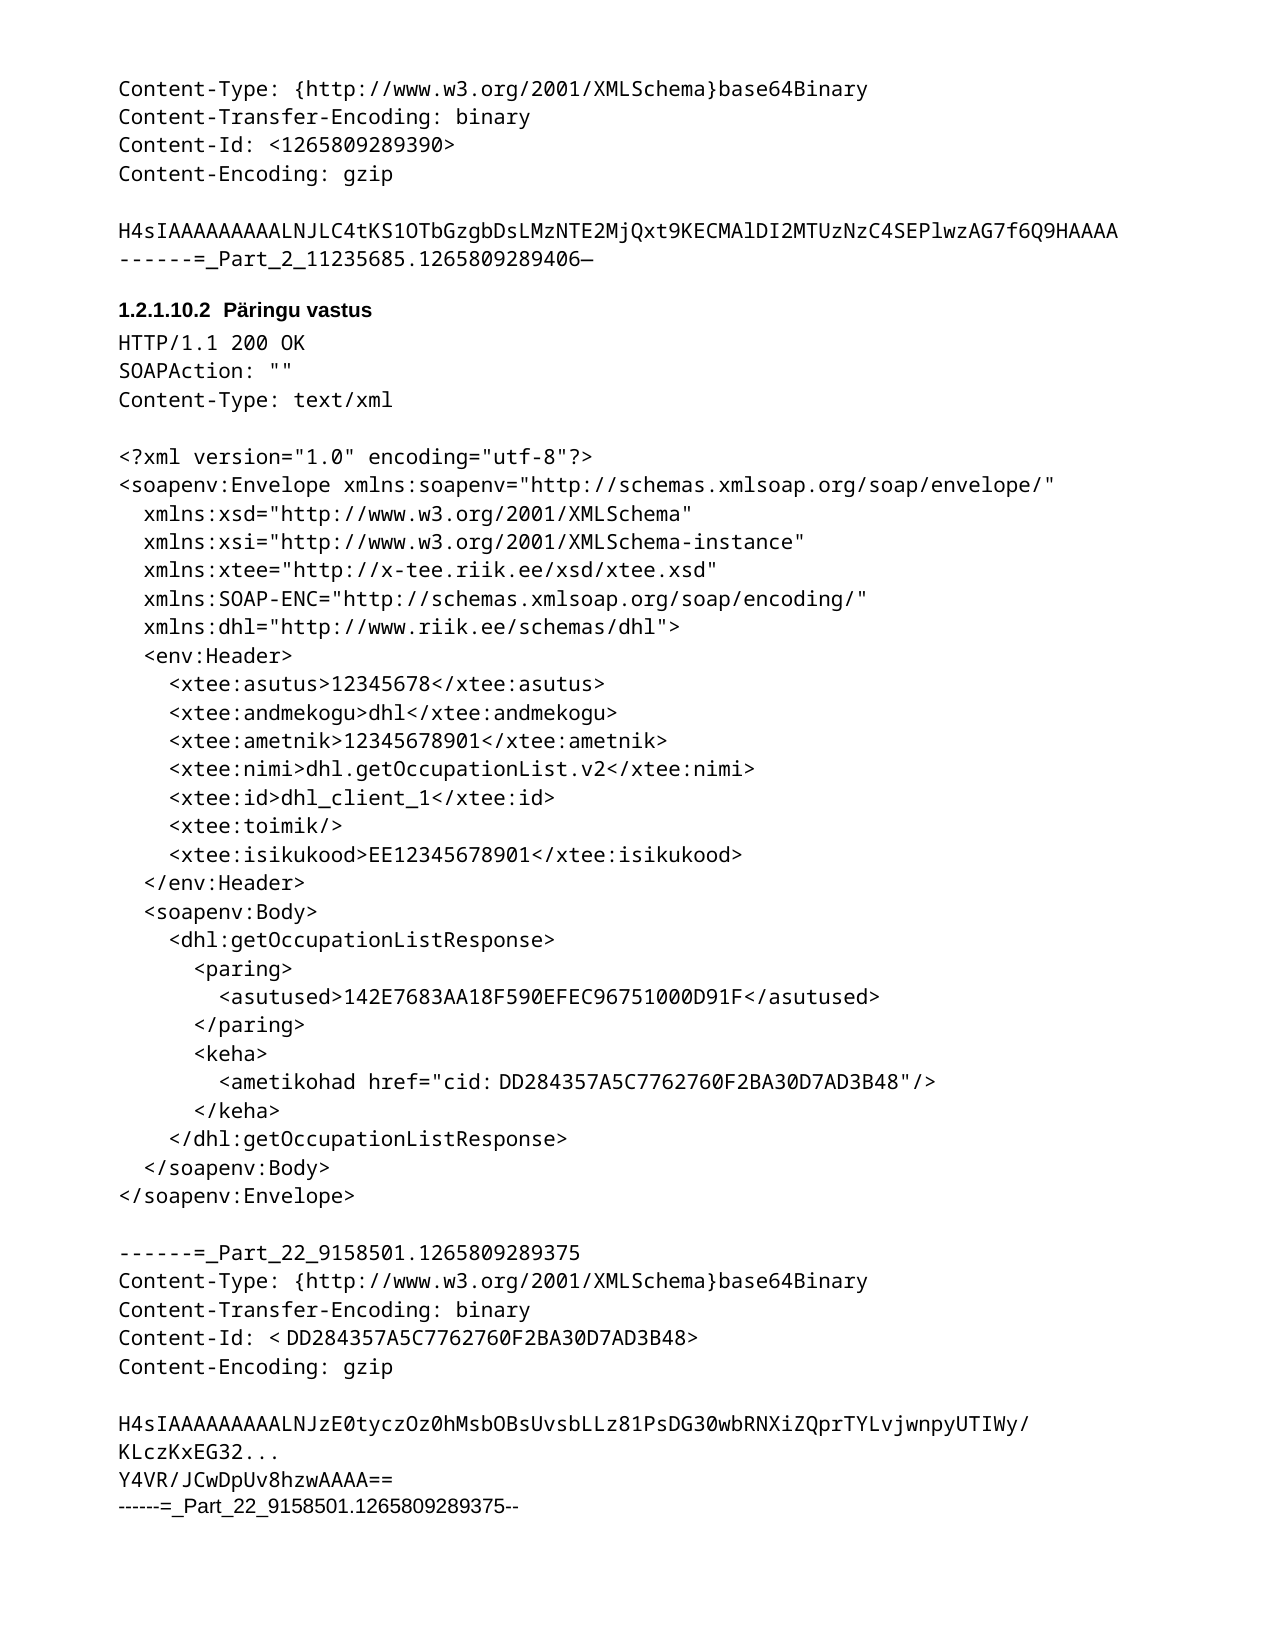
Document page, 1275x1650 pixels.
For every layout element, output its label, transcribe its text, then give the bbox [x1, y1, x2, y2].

text HTTP/1.1 200 OK [118, 328, 1157, 356]
text H4sIAAAAAAAAALNJzE0tyczOz0hMsbOBsUvsbLLz81PsDG30wbRNXiZQprTYLvjwnpyUTIWy/KLczKxEG32... [118, 1409, 1157, 1466]
text Content-Type: {http://www.w3.org/2001/XMLSchema}base64Binary [118, 74, 1157, 102]
text <keha> [118, 1039, 1157, 1067]
text Content-Type: text/xml [118, 385, 1157, 413]
text Content-Id: <1265809289390> [118, 131, 1157, 159]
text <env:Header> [118, 641, 1157, 669]
text H4sIAAAAAAAAALNJLC4tKS1OTbGzgbDsLMzNTE2MjQxt9KECMAlDI2MTUzNzC4SEPlwzAG7f6Q9HAAAA [118, 216, 1157, 244]
text <xtee:toimik/> [118, 811, 1157, 840]
text <ametikohad href="cid: DD284357A5C7762760F2BA30D7AD3B48"/> [118, 1067, 1157, 1096]
text Content-Type: {http://www.w3.org/2001/XMLSchema}base64Binary [118, 1266, 1157, 1295]
text <xtee:ametnik>12345678901</xtee:ametnik> [118, 726, 1157, 754]
text </paring> [118, 1011, 1157, 1039]
text <dhl:getOccupationListResponse> [118, 925, 1157, 954]
text <xtee:asutus>12345678</xtee:asutus> [118, 669, 1157, 698]
text Content-Encoding: gzip [118, 159, 1157, 187]
text <xtee:isikukood>EE12345678901</xtee:isikukood> [118, 840, 1157, 868]
text xmlns:SOAP-ENC="http://schemas.xmlsoap.org/soap/encoding/" [118, 584, 1157, 612]
text <xtee:id>dhl_client_1</xtee:id> [118, 783, 1157, 811]
text ------=_Part_2_11235685.1265809289406— [118, 244, 1157, 273]
text <?xml version="1.0" encoding="utf-8"?> [118, 442, 1157, 470]
text </keha> [118, 1096, 1157, 1124]
text SOAPAction: "" [118, 356, 1157, 385]
text Y4VR/JCwDpUv8hzwAAAA== [118, 1466, 1157, 1494]
text <xtee:nimi>dhl.getOccupationList.v2</xtee:nimi> [118, 754, 1157, 783]
text ------=_Part_22_9158501.1265809289375-- [118, 1494, 1157, 1518]
text <soapenv:Body> [118, 897, 1157, 925]
text Content-Id: < DD284357A5C7762760F2BA30D7AD3B48> [118, 1323, 1157, 1352]
text <paring> [118, 954, 1157, 982]
text Content-Transfer-Encoding: binary [118, 1295, 1157, 1323]
subtitle Päringu vastus [118, 298, 1157, 322]
text </dhl:getOccupationListResponse> [118, 1124, 1157, 1153]
text xmlns:xsd="http://www.w3.org/2001/XMLSchema" [118, 499, 1157, 527]
text ------=_Part_22_9158501.1265809289375 [118, 1238, 1157, 1266]
text </env:Header> [118, 868, 1157, 897]
text <xtee:andmekogu>dhl</xtee:andmekogu> [118, 698, 1157, 726]
text </soapenv:Body> [118, 1153, 1157, 1181]
text xmlns:xtee="http://x-tee.riik.ee/xsd/xtee.xsd" [118, 556, 1157, 584]
text <asutused>142E7683AA18F590EFEC96751000D91F</asutused> [118, 982, 1157, 1011]
text Content-Encoding: gzip [118, 1352, 1157, 1380]
text xmlns:xsi="http://www.w3.org/2001/XMLSchema-instance" [118, 527, 1157, 556]
text xmlns:dhl="http://www.riik.ee/schemas/dhl"> [118, 612, 1157, 641]
text <soapenv:Envelope xmlns:soapenv="http://schemas.xmlsoap.org/soap/envelope/" [118, 470, 1157, 499]
text </soapenv:Envelope> [118, 1181, 1157, 1209]
text Content-Transfer-Encoding: binary [118, 102, 1157, 131]
